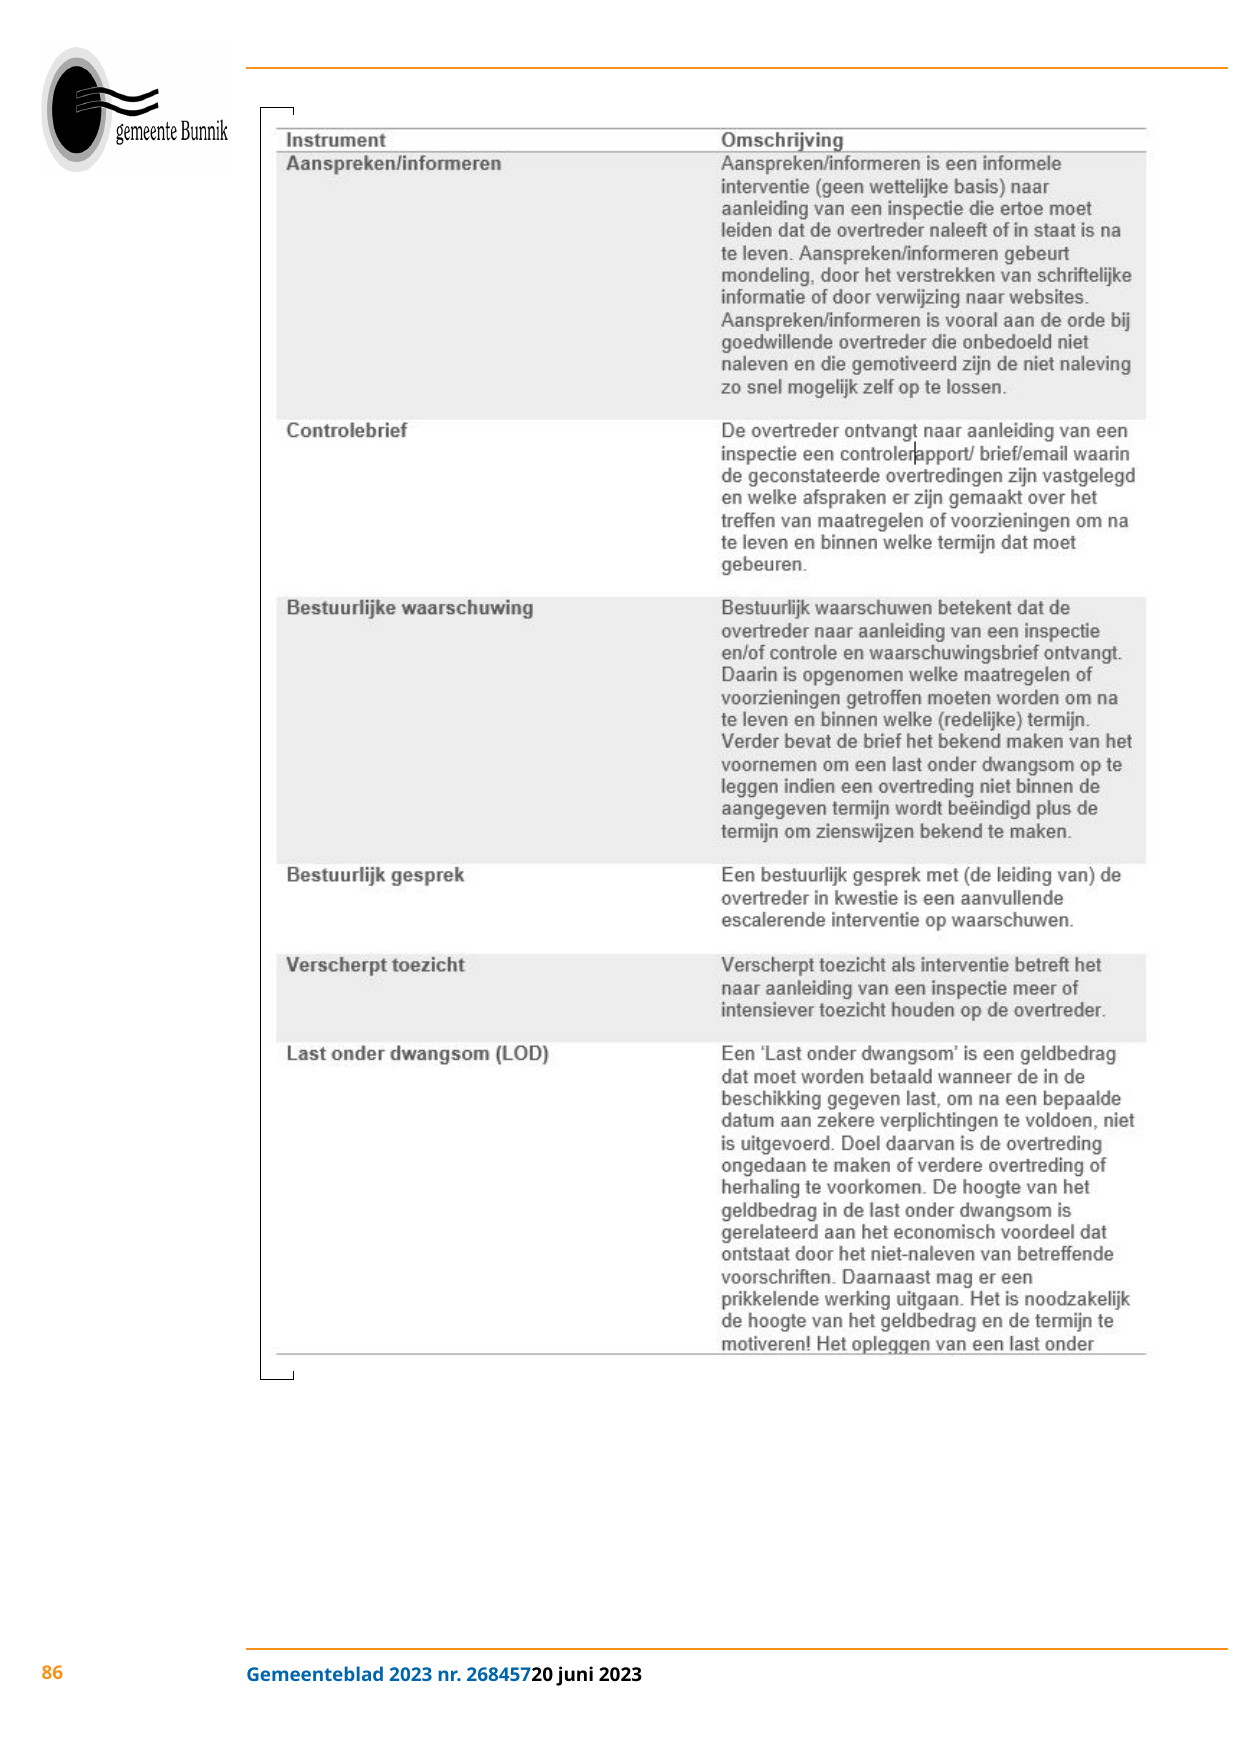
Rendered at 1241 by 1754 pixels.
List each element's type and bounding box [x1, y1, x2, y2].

picture [268, 115, 1155, 1371]
picture [41, 47, 231, 172]
